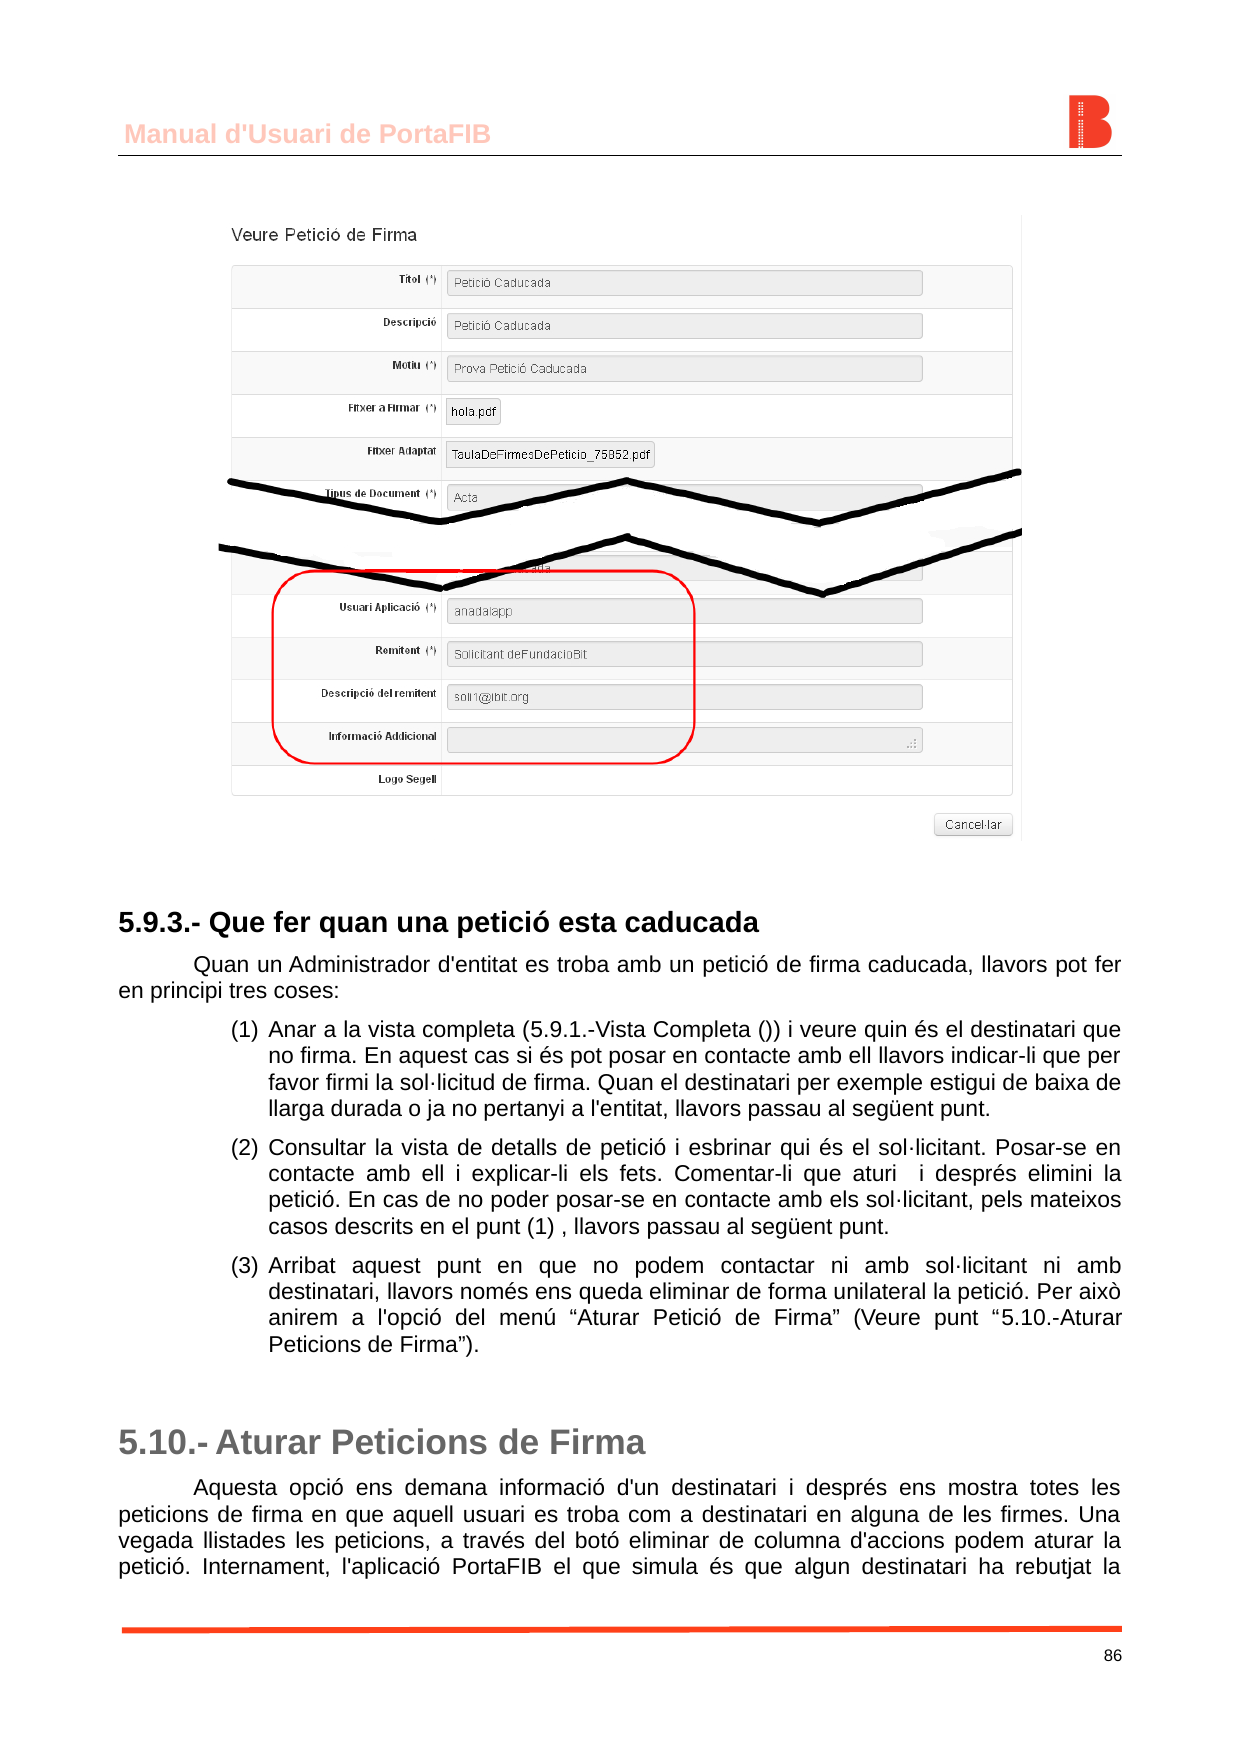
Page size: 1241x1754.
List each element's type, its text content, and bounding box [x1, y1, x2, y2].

list Arribat aquest punt en que no podem contactar ni amb sol·licitant ni amb destinatari, llavors només ens queda eliminar de forma unilateral la petició. Per això anirem a l'opció del menú “Aturar Petició de Firma” (Veure punt “5.10.-Aturar Peticions de Firma”). [231, 1252, 1122, 1357]
picture [218, 215, 1022, 841]
subtitle Que fer quan una petició esta caducada [118, 904, 1122, 938]
subtitle Aturar Peticions de Firma [118, 1421, 1122, 1462]
text Aquesta opció ens demana informació d'un destinatari i després ens mostra totes les peticions de firma en que aquell usuari es troba com a destinatari en alguna de les firmes. Una vegada llistades les peticions, a través del botó eliminar de columna d'accions podem aturar la petició. Internament, l'aplicació PortaFIB el que simula és que algun destinatari ha rebutjat la [118, 1474, 1122, 1579]
list Anar a la vista completa (5.9.1.-Vista Completa ()) i veure quin és el destinatari que no firma. En aquest cas si és pot posar en contacte amb ell llavors indicar-li que per favor firmi la sol·licitud de firma. Quan el destinatari per exemple estigui de baixa de llarga durada o ja no pertanyi a l'entitat, llavors passau al següent punt. [231, 1016, 1122, 1121]
text Quan un Administrador d'entitat es troba amb un petició de firma caducada, llavors pot fer en principi tres coses: [118, 951, 1122, 1003]
picture [1063, 94, 1117, 150]
list Consultar la vista de detalls de petició i esbrinar qui és el sol·licitant. Posar-se en contacte amb ell i explicar-li els fets. Comentar-li que aturi i després elimini la petició. En cas de no poder posar-se en contacte amb els sol·licitant, pels mateixos casos descrits en el punt (1) , llavors passau al següent punt. [231, 1134, 1122, 1239]
